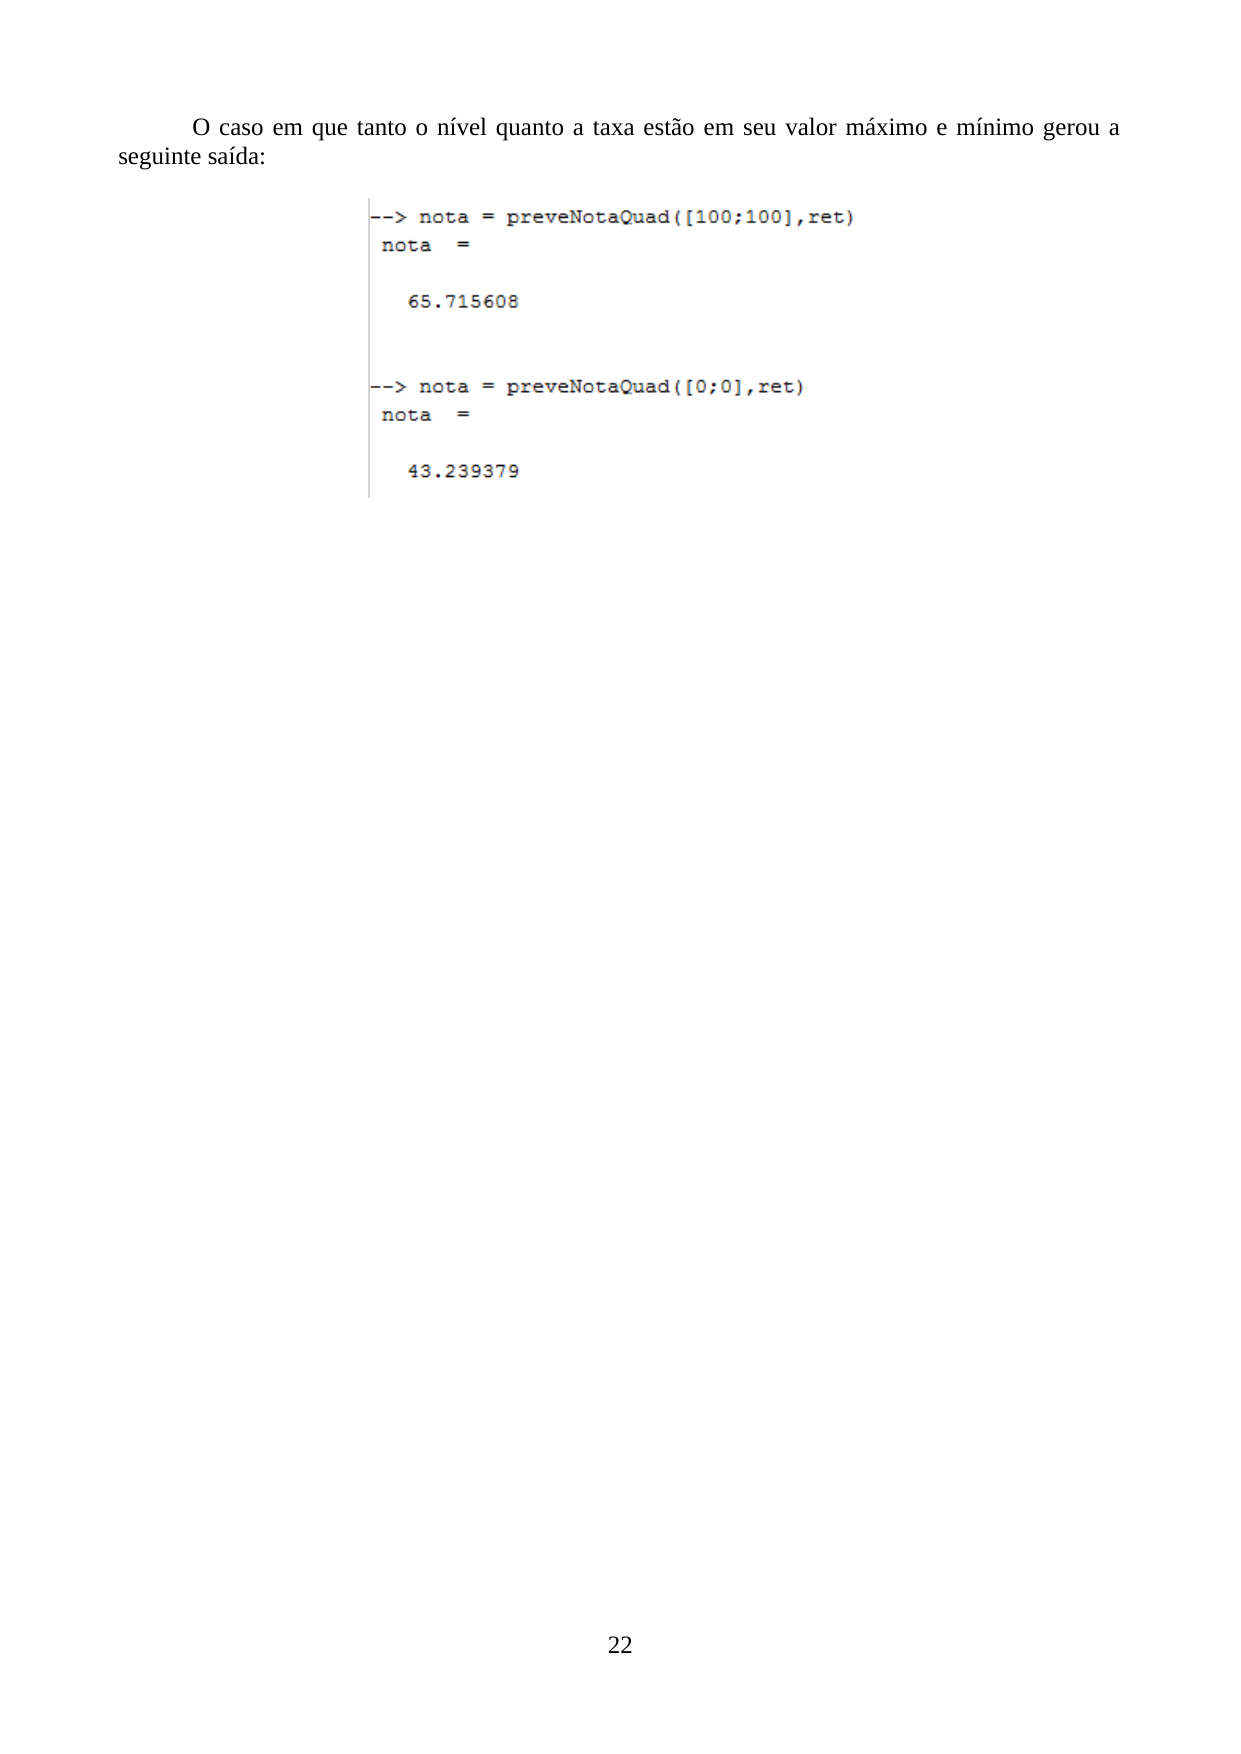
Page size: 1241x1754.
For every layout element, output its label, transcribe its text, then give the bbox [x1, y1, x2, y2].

picture [368, 198, 872, 498]
text O caso em que tanto o nível quanto a taxa estão em seu valor máximo e mínimo gerou a seguinte saída: [118, 112, 1122, 170]
